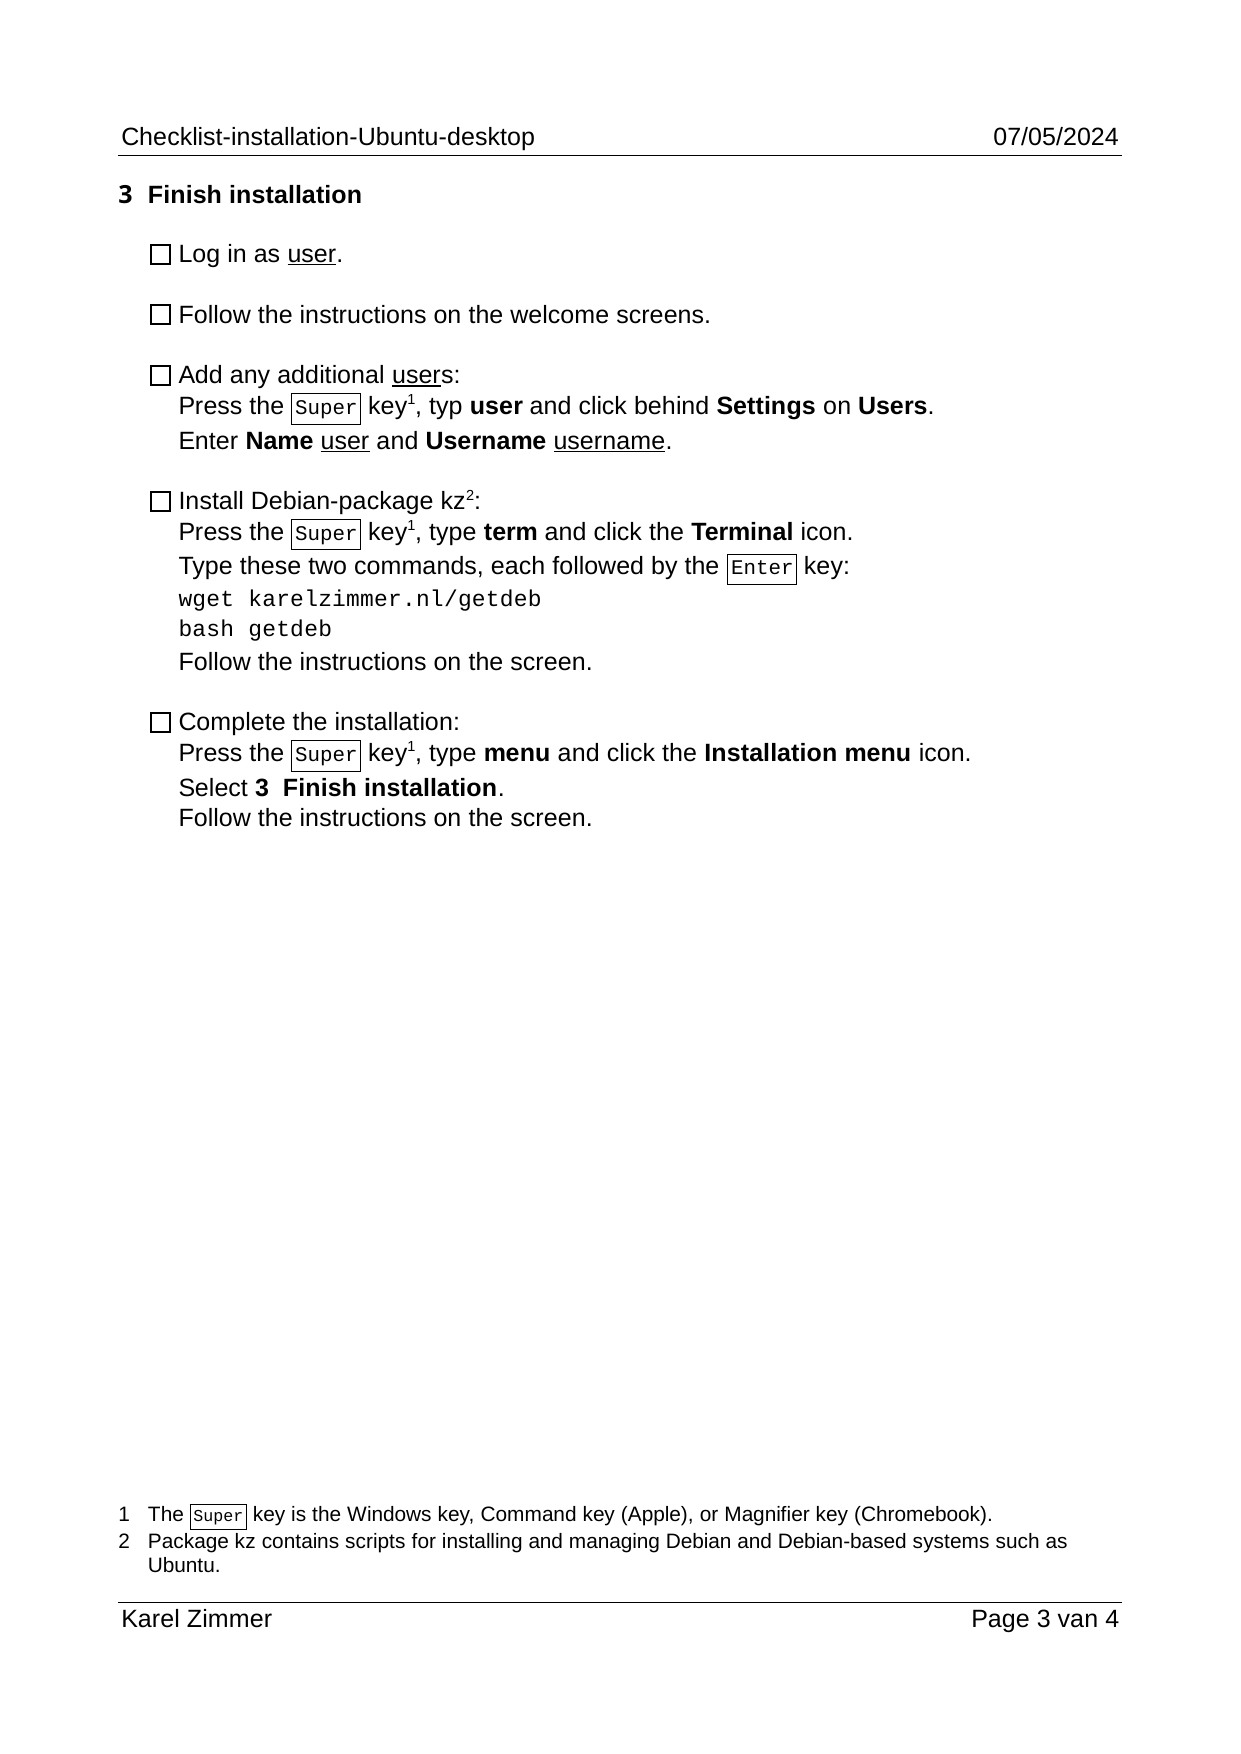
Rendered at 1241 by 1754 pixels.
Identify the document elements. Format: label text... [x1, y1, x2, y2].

table_header Log in as USER. [177, 239, 1122, 269]
table_cell [118, 360, 142, 391]
table_cell [118, 330, 142, 360]
table_cell Install Debian-package kz: [177, 486, 1122, 516]
table_cell [142, 586, 177, 616]
table_header [118, 239, 142, 269]
table_cell [142, 772, 177, 803]
table_cell [142, 616, 177, 647]
table_cell [142, 486, 177, 516]
table_cell [118, 391, 142, 425]
table_cell [177, 330, 1122, 360]
table_cell [142, 551, 177, 586]
table_cell [142, 738, 177, 772]
table_cell Add any additional users: [177, 360, 1122, 391]
table_cell [118, 456, 142, 486]
table_cell [142, 647, 177, 677]
table_cell [142, 300, 177, 330]
table_cell [142, 269, 177, 300]
table_cell [177, 456, 1122, 486]
table_cell [177, 269, 1122, 300]
table_cell [118, 616, 142, 647]
table_cell Enter Name user and Username username. [177, 425, 1122, 456]
table_cell [142, 803, 177, 833]
table_cell [177, 677, 1122, 707]
table_cell [118, 772, 142, 803]
table_cell Select 3 Finish installation. [177, 772, 1122, 803]
table_cell [118, 300, 142, 330]
table_cell [118, 803, 142, 833]
table_cell wget karelzimmer.nl/getdeb [177, 586, 1122, 616]
table_cell [118, 425, 142, 456]
table_cell [118, 707, 142, 737]
table_cell [142, 425, 177, 456]
table_cell [118, 486, 142, 516]
table_cell [118, 738, 142, 772]
table_cell [118, 269, 142, 300]
table_cell Complete the installation: [177, 707, 1122, 737]
table_header [142, 239, 177, 269]
table_cell [142, 707, 177, 737]
table_cell bash getdeb [177, 616, 1122, 647]
table_cell [118, 516, 142, 551]
table_cell Type these two commands, each followed by the Enter key: [177, 551, 1122, 586]
table_cell [118, 551, 142, 586]
table_cell Follow the instructions on the welcome screens. [177, 300, 1122, 330]
table_cell Follow the instructions on the screen. [177, 647, 1122, 677]
table_cell Follow the instructions on the screen. [177, 803, 1122, 833]
table_cell [142, 391, 177, 425]
table_cell [142, 677, 177, 707]
table_cell Press the Super key1, type term and click the Terminal icon. [177, 516, 1122, 551]
table_cell Press the Super key1, type menu and click the Installation menu icon. [177, 738, 1122, 772]
table_cell Press the Super key, typ user and click behind Settings on Users. [177, 391, 1122, 425]
table_cell [142, 456, 177, 486]
table_cell [142, 360, 177, 391]
table_cell [118, 647, 142, 677]
list Finish installation [118, 177, 1122, 211]
table_cell [142, 516, 177, 551]
table_cell [118, 586, 142, 616]
table_cell [142, 330, 177, 360]
table_cell [118, 677, 142, 707]
